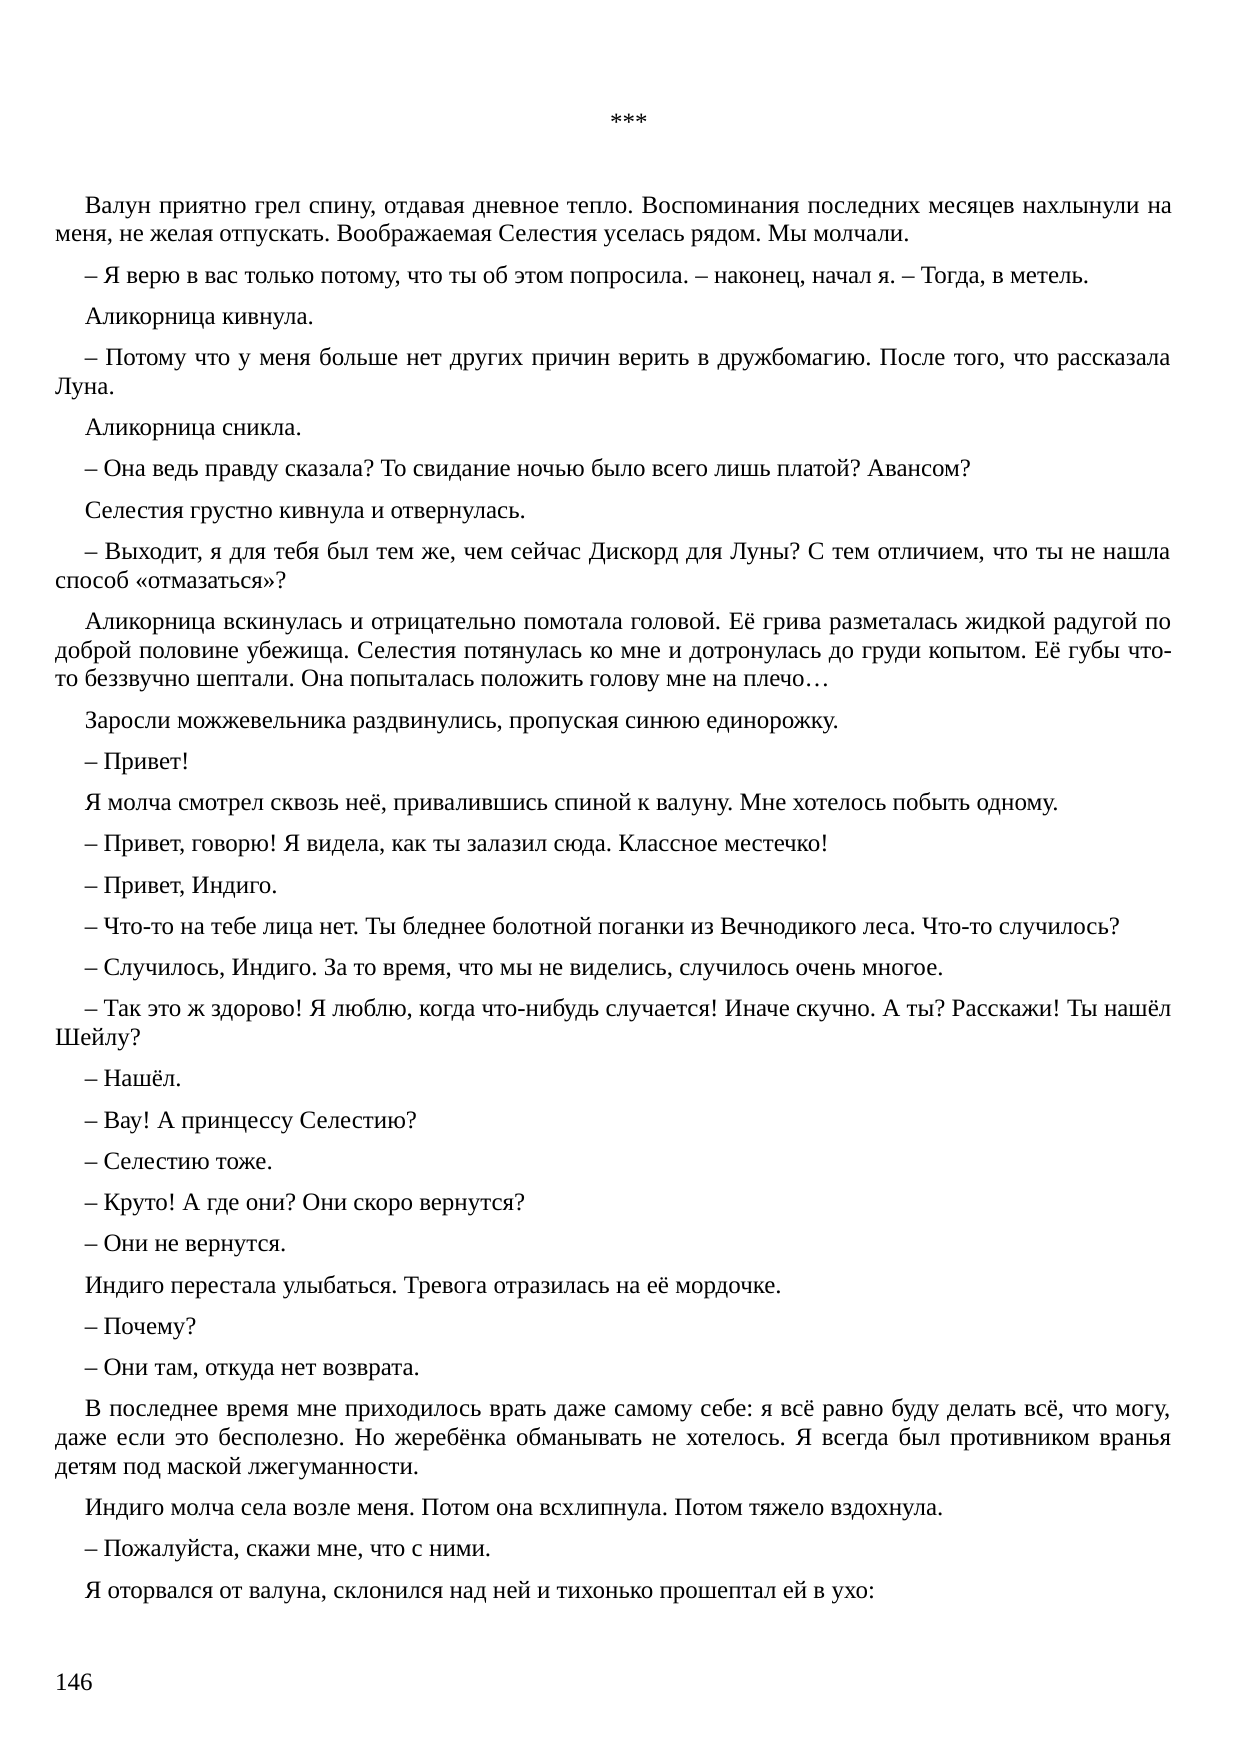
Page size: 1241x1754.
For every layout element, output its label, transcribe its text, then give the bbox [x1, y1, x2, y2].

text Аликорница сникла. [55, 412, 1173, 441]
text – Потому что у меня больше нет других причин верить в дружбомагию. После того, что рассказала Луна. [55, 342, 1173, 400]
text Индиго молча села возле меня. Потом она всхлипнула. Потом тяжело вздохнула. [55, 1492, 1173, 1521]
text Индиго перестала улыбаться. Тревога отразилась на её мордочке. [55, 1270, 1173, 1298]
text – Выходит, я для тебя был тем же, чем сейчас Дискорд для Луны? С тем отличием, что ты не нашла способ «отмазаться»? [55, 536, 1173, 593]
text *** [55, 107, 1173, 136]
text – Я верю в вас только потому, что ты об этом попросила. – наконец, начал я. – Тогда, в метель. [55, 260, 1173, 288]
text – Привет, говорю! Я видела, как ты залазил сюда. Классное местечко! [55, 828, 1173, 857]
text – Так это ж здорово! Я люблю, когда что-нибудь случается! Иначе скучно. А ты? Расскажи! Ты нашёл Шейлу? [55, 993, 1173, 1051]
text Заросли можжевельника раздвинулись, пропуская синюю единорожку. [55, 705, 1173, 733]
text – Почему? [55, 1311, 1173, 1340]
text – Привет! [55, 746, 1173, 775]
text – Они там, откуда нет возврата. [55, 1352, 1173, 1381]
text – Пожалуйста, скажи мне, что с ними. [55, 1533, 1173, 1562]
text – Вау! А принцессу Селестию? [55, 1105, 1173, 1133]
text В последнее время мне приходилось врать даже самому себе: я всё равно буду делать всё, что могу, даже если это бесполезно. Но жеребёнка обманывать не хотелось. Я всегда был противником вранья детям под маской лжегуманности. [55, 1393, 1173, 1480]
text Аликорница кивнула. [55, 301, 1173, 330]
text – Они не вернутся. [55, 1228, 1173, 1257]
text – Нашёл. [55, 1063, 1173, 1092]
text – Круто! А где они? Они скоро вернутся? [55, 1187, 1173, 1216]
text Я оторвался от валуна, склонился над ней и тихонько прошептал ей в ухо: [55, 1575, 1173, 1603]
text Валун приятно грел спину, отдавая дневное тепло. Воспоминания последних месяцев нахлынули на меня, не желая отпускать. Воображаемая Селестия уселась рядом. Мы молчали. [55, 190, 1173, 247]
text Аликорница вскинулась и отрицательно помотала головой. Её грива разметалась жидкой радугой по доброй половине убежища. Селестия потянулась ко мне и дотронулась до груди копытом. Её губы что-то беззвучно шептали. Она попыталась положить голову мне на плечо… [55, 606, 1173, 692]
text – Селестию тоже. [55, 1146, 1173, 1175]
text – Случилось, Индиго. За то время, что мы не виделись, случилось очень многое. [55, 952, 1173, 981]
text Селестия грустно кивнула и отвернулась. [55, 495, 1173, 523]
text – Привет, Индиго. [55, 870, 1173, 898]
text – Она ведь правду сказала? То свидание ночью было всего лишь платой? Авансом? [55, 453, 1173, 482]
text – Что-то на тебе лица нет. Ты бледнее болотной поганки из Вечнодикого леса. Что-то случилось? [55, 911, 1173, 940]
text Я молча смотрел сквозь неё, привалившись спиной к валуну. Мне хотелось побыть одному. [55, 787, 1173, 816]
